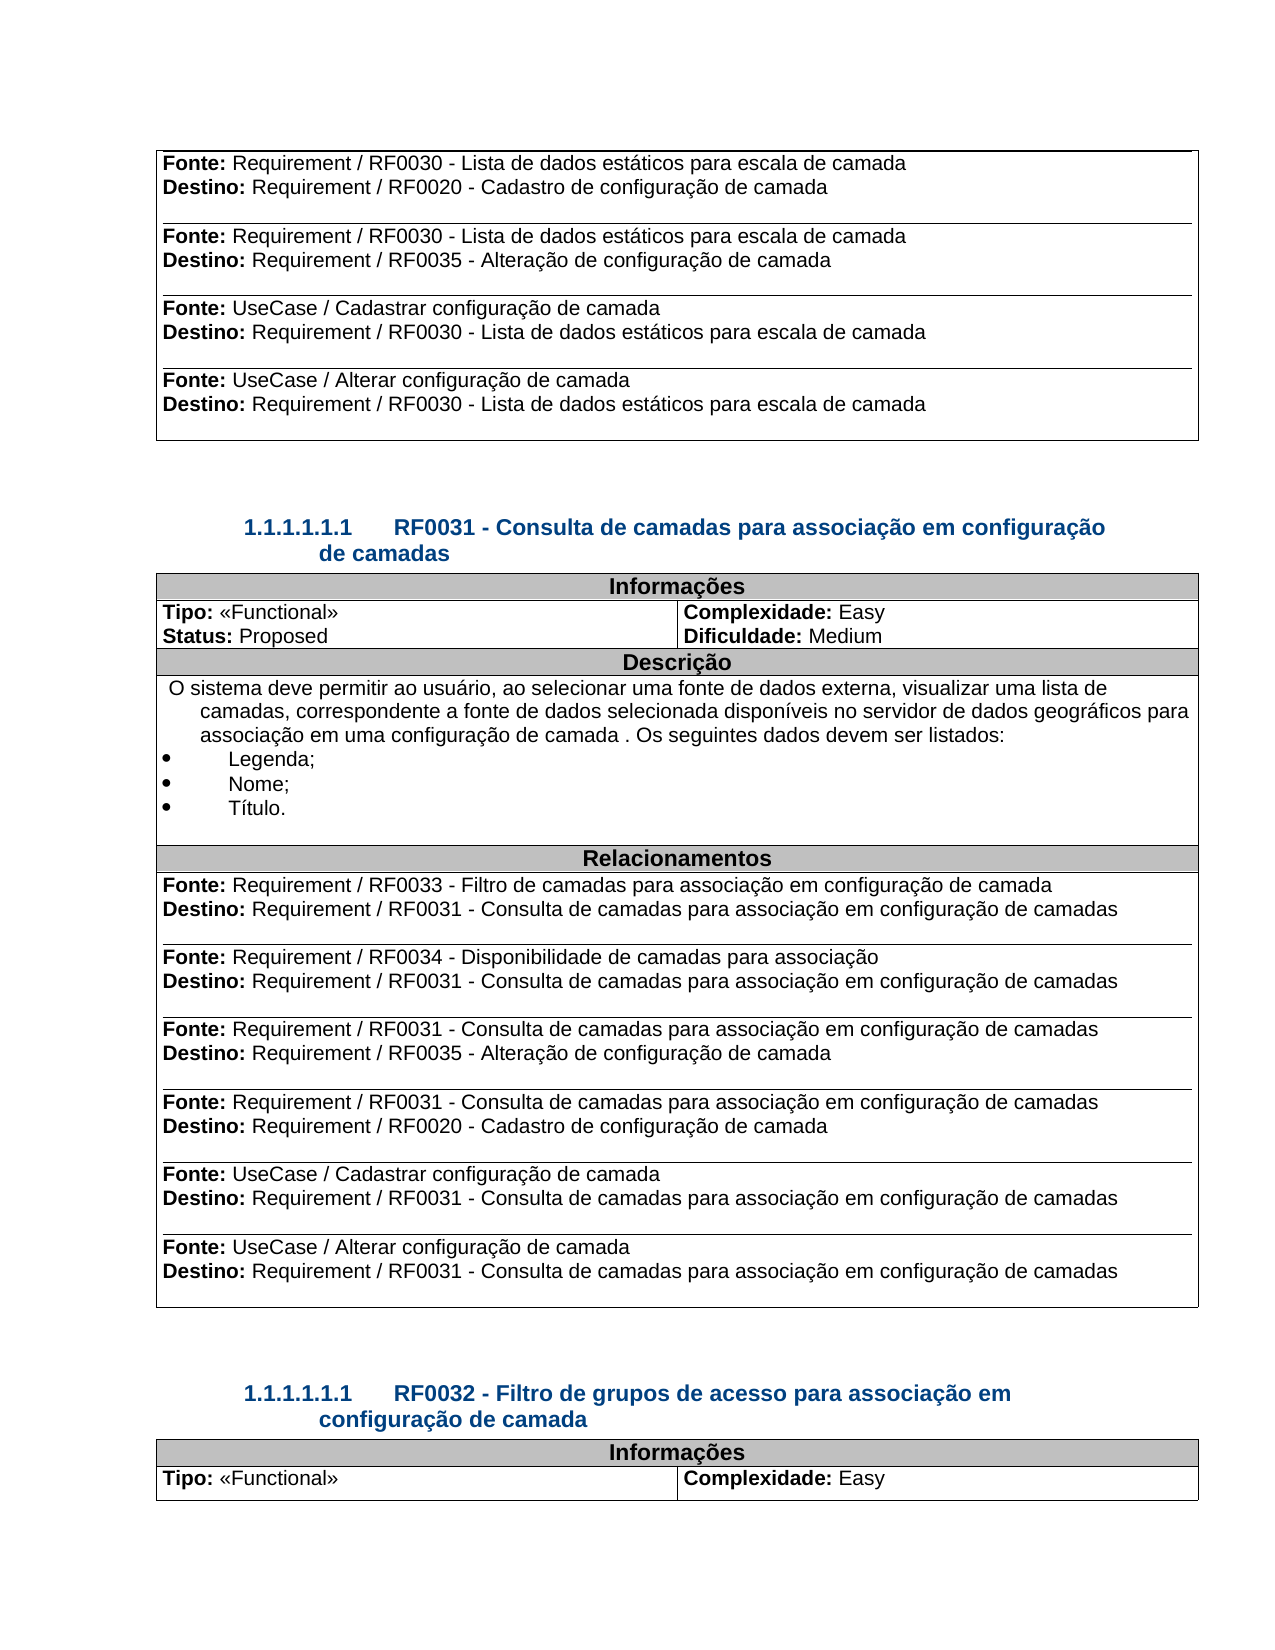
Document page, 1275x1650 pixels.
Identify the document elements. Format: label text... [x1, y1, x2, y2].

table_cell Fonte: Requirement / RF0034 - Disponibilidade de camadas para associação Destino: Requirement / RF0031 - Consulta de camadas para associação em configuração de camadas [163, 945, 1192, 1017]
table_cell O sistema deve permitir ao usuário, ao selecionar uma fonte de dados externa, visualizar uma lista de camadas, correspondente a fonte de dados selecionada disponíveis no servidor de dados geográficos para associação em uma configuração de camada . Os seguintes dados devem ser listados: Legenda; Nome; Título. [157, 676, 1198, 844]
table_cell [157, 151, 163, 440]
table_cell Fonte: UseCase / Alterar configuração de camada Destino: Requirement / RF0030 - Lista de dados estáticos para escala de camada [163, 369, 1192, 440]
table_cell Fonte: Requirement / RF0031 - Consulta de camadas para associação em configuração de camadas Destino: Requirement / RF0035 - Alteração de configuração de camada [163, 1018, 1192, 1089]
table_cell Tipo: «Functional» [157, 1467, 677, 1499]
table_cell [157, 873, 163, 1306]
table_cell [1192, 151, 1198, 440]
table_cell Fonte: Requirement / RF0030 - Lista de dados estáticos para escala de camada Destino: Requirement / RF0035 - Alteração de configuração de camada [163, 224, 1192, 295]
table_cell Relacionamentos [157, 846, 1198, 871]
table_header Fonte: Requirement / RF0030 - Lista de dados estáticos para escala de camada Destino: Requirement / RF0020 - Cadastro de configuração de camada [163, 152, 1192, 223]
table_cell Fonte: UseCase / Cadastrar configuração de camada Destino: Requirement / RF0031 - Consulta de camadas para associação em configuração de camadas [163, 1163, 1192, 1234]
table_header Informações [157, 1440, 1198, 1466]
table_cell Fonte: UseCase / Cadastrar configuração de camada Destino: Requirement / RF0030 - Lista de dados estáticos para escala de camada [163, 296, 1192, 368]
table_header Fonte: Requirement / RF0033 - Filtro de camadas para associação em configuração de camada Destino: Requirement / RF0031 - Consulta de camadas para associação em configuração de camadas [163, 873, 1192, 944]
table_cell Tipo: «Functional» Status: Proposed [157, 601, 677, 648]
table_header Informações [157, 574, 1198, 599]
table_cell Fonte: Requirement / RF0031 - Consulta de camadas para associação em configuração de camadas Destino: Requirement / RF0020 - Cadastro de configuração de camada [163, 1090, 1192, 1162]
table_cell [1192, 873, 1198, 1306]
subtitle RF0031 - Consulta de camadas para associação em configuração de camadas [244, 514, 1125, 566]
table_cell Descrição [157, 649, 1198, 675]
table_cell Complexidade: Easy [678, 1467, 1198, 1499]
subtitle RF0032 - Filtro de grupos de acesso para associação em configuração de camada [244, 1380, 1125, 1433]
table_cell Complexidade: Easy Dificuldade: Medium [678, 601, 1198, 648]
table_cell Fonte: UseCase / Alterar configuração de camada Destino: Requirement / RF0031 - Consulta de camadas para associação em configuração de camadas [163, 1235, 1192, 1306]
